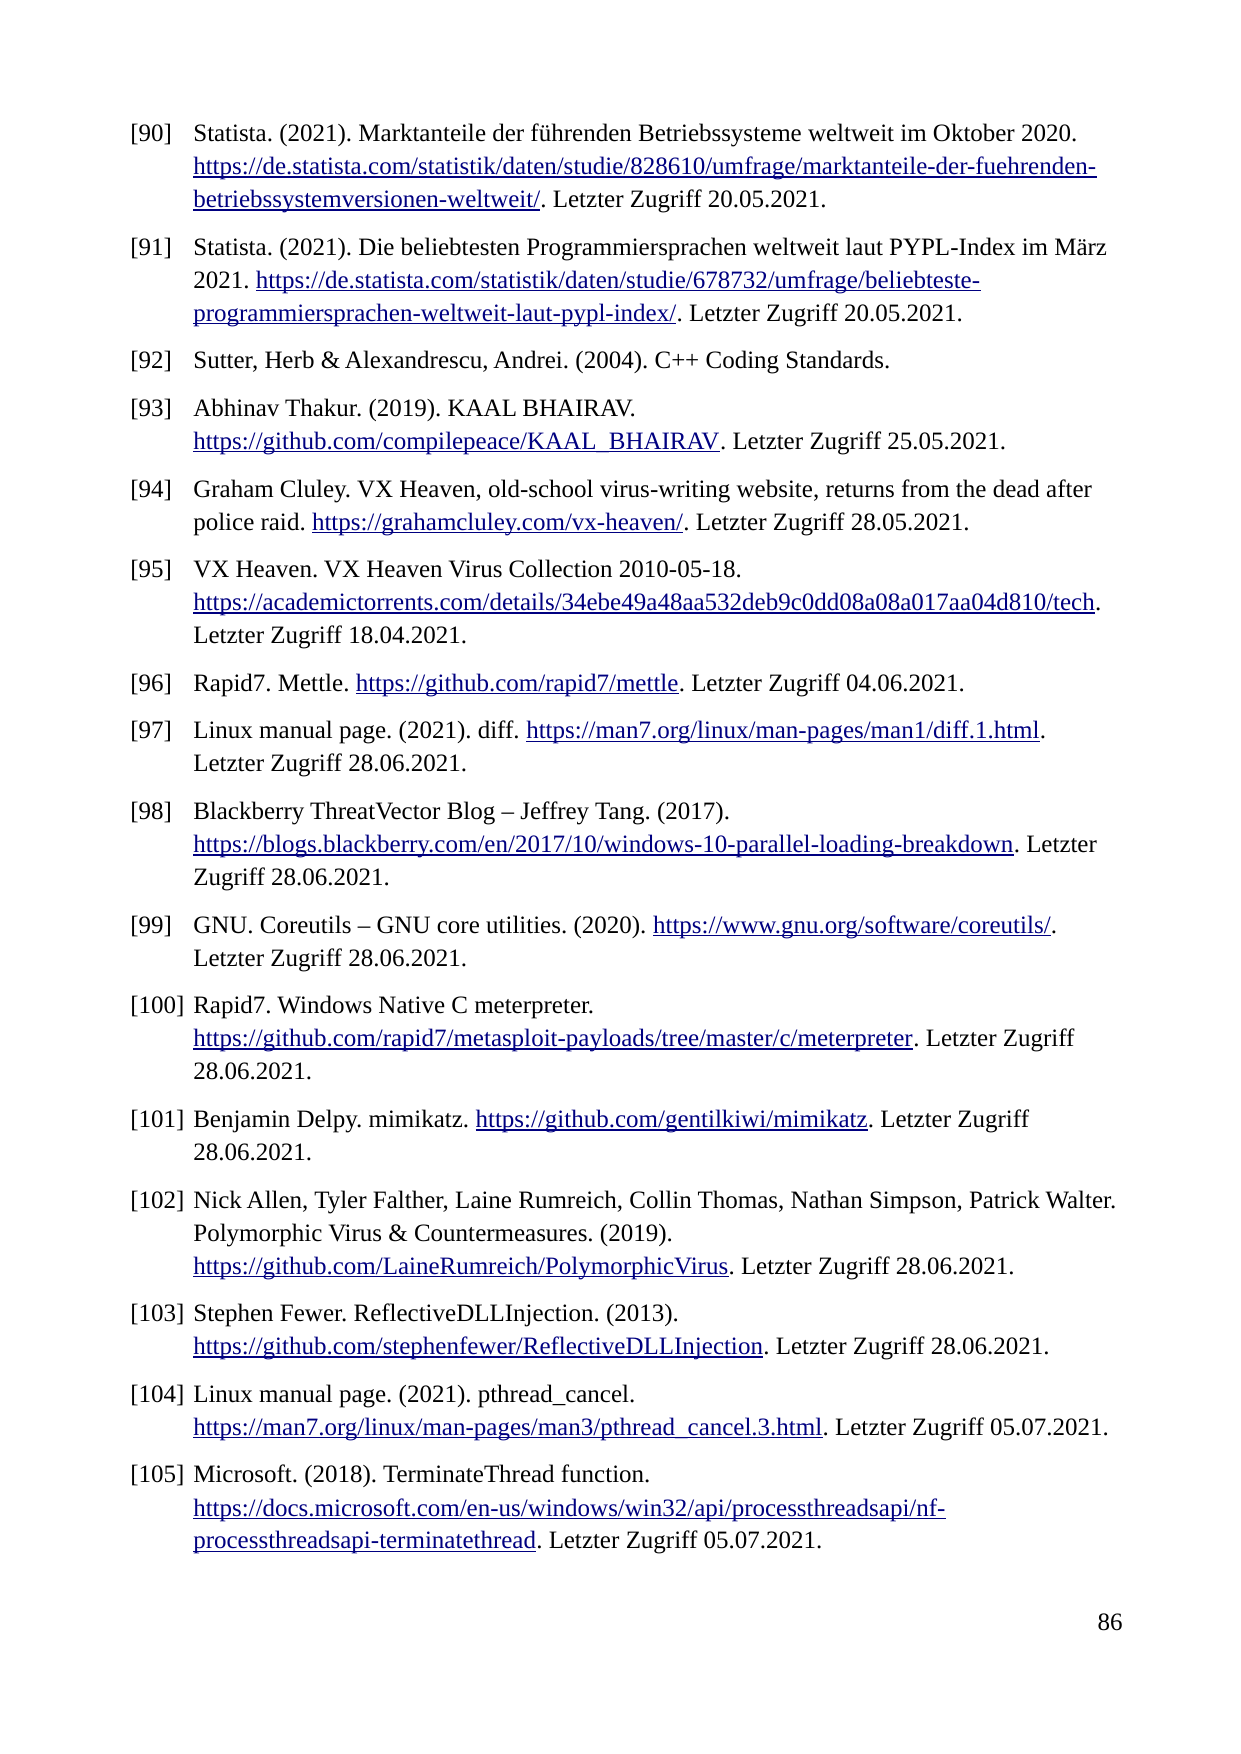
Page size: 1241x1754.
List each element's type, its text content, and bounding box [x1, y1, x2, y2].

list Benjamin Delpy. mimikatz. https://github.com/gentilkiwi/mimikatz. Letzter Zugriff 28.06.2021. [130, 1104, 1122, 1166]
list Nick Allen, Tyler Falther, Laine Rumreich, Collin Thomas, Nathan Simpson, Patrick Walter. Polymorphic Virus & Countermeasures. (2019). https://github.com/LaineRumreich/PolymorphicVirus. Letzter Zugriff 28.06.2021. [130, 1185, 1122, 1279]
list Linux manual page. (2021). diff. https://man7.org/linux/man-pages/man1/diff.1.html. Letzter Zugriff 28.06.2021. [130, 716, 1122, 777]
list Linux manual page. (2021). pthread_cancel. https://man7.org/linux/man-pages/man3/pthread_cancel.3.html. Letzter Zugriff 05.07.2021. [130, 1379, 1122, 1441]
list Rapid7. Mettle. https://github.com/rapid7/mettle. Letzter Zugriff 04.06.2021. [130, 668, 1122, 697]
list Statista. (2021). Marktanteile der führenden Betriebssysteme weltweit im Oktober 2020. https://de.statista.com/statistik/daten/studie/828610/umfrage/marktanteile-der-fuehrenden-betriebssystemversionen-weltweit/. Letzter Zugriff 20.05.2021. [130, 118, 1122, 213]
list Microsoft. (2018). TerminateThread function. https://docs.microsoft.com/en-us/windows/win32/api/processthreadsapi/nf-processthreadsapi-terminatethread. Letzter Zugriff 05.07.2021. [130, 1459, 1122, 1554]
list Stephen Fewer. ReflectiveDLLInjection. (2013). https://github.com/stephenfewer/ReflectiveDLLInjection. Letzter Zugriff 28.06.2021. [130, 1298, 1122, 1360]
list Sutter, Herb & Alexandrescu, Andrei. (2004). C++ Coding Standards. [130, 345, 1122, 374]
list GNU. Coreutils – GNU core utilities. (2020). https://www.gnu.org/software/coreutils/. Letzter Zugriff 28.06.2021. [130, 910, 1122, 972]
list Blackberry ThreatVector Blog – Jeffrey Tang. (2017). https://blogs.blackberry.com/en/2017/10/windows-10-parallel-loading-breakdown. Letzter Zugriff 28.06.2021. [130, 796, 1122, 891]
list Abhinav Thakur. (2019). KAAL BHAIRAV. https://github.com/compilepeace/KAAL_BHAIRAV. Letzter Zugriff 25.05.2021. [130, 393, 1122, 455]
list Statista. (2021). Die beliebtesten Programmiersprachen weltweit laut PYPL-Index im März 2021. https://de.statista.com/statistik/daten/studie/678732/umfrage/beliebteste-programmiersprachen-weltweit-laut-pypl-index/. Letzter Zugriff 20.05.2021. [130, 232, 1122, 327]
list Rapid7. Windows Native C meterpreter. https://github.com/rapid7/metasploit-payloads/tree/master/c/meterpreter. Letzter Zugriff 28.06.2021. [130, 990, 1122, 1085]
list VX Heaven. VX Heaven Virus Collection 2010-05-18. https://academictorrents.com/details/34ebe49a48aa532deb9c0dd08a08a017aa04d810/tech. Letzter Zugriff 18.04.2021. [130, 554, 1122, 649]
list Graham Cluley. VX Heaven, old-school virus-writing website, returns from the dead after police raid. https://grahamcluley.com/vx-heaven/. Letzter Zugriff 28.05.2021. [130, 474, 1122, 535]
